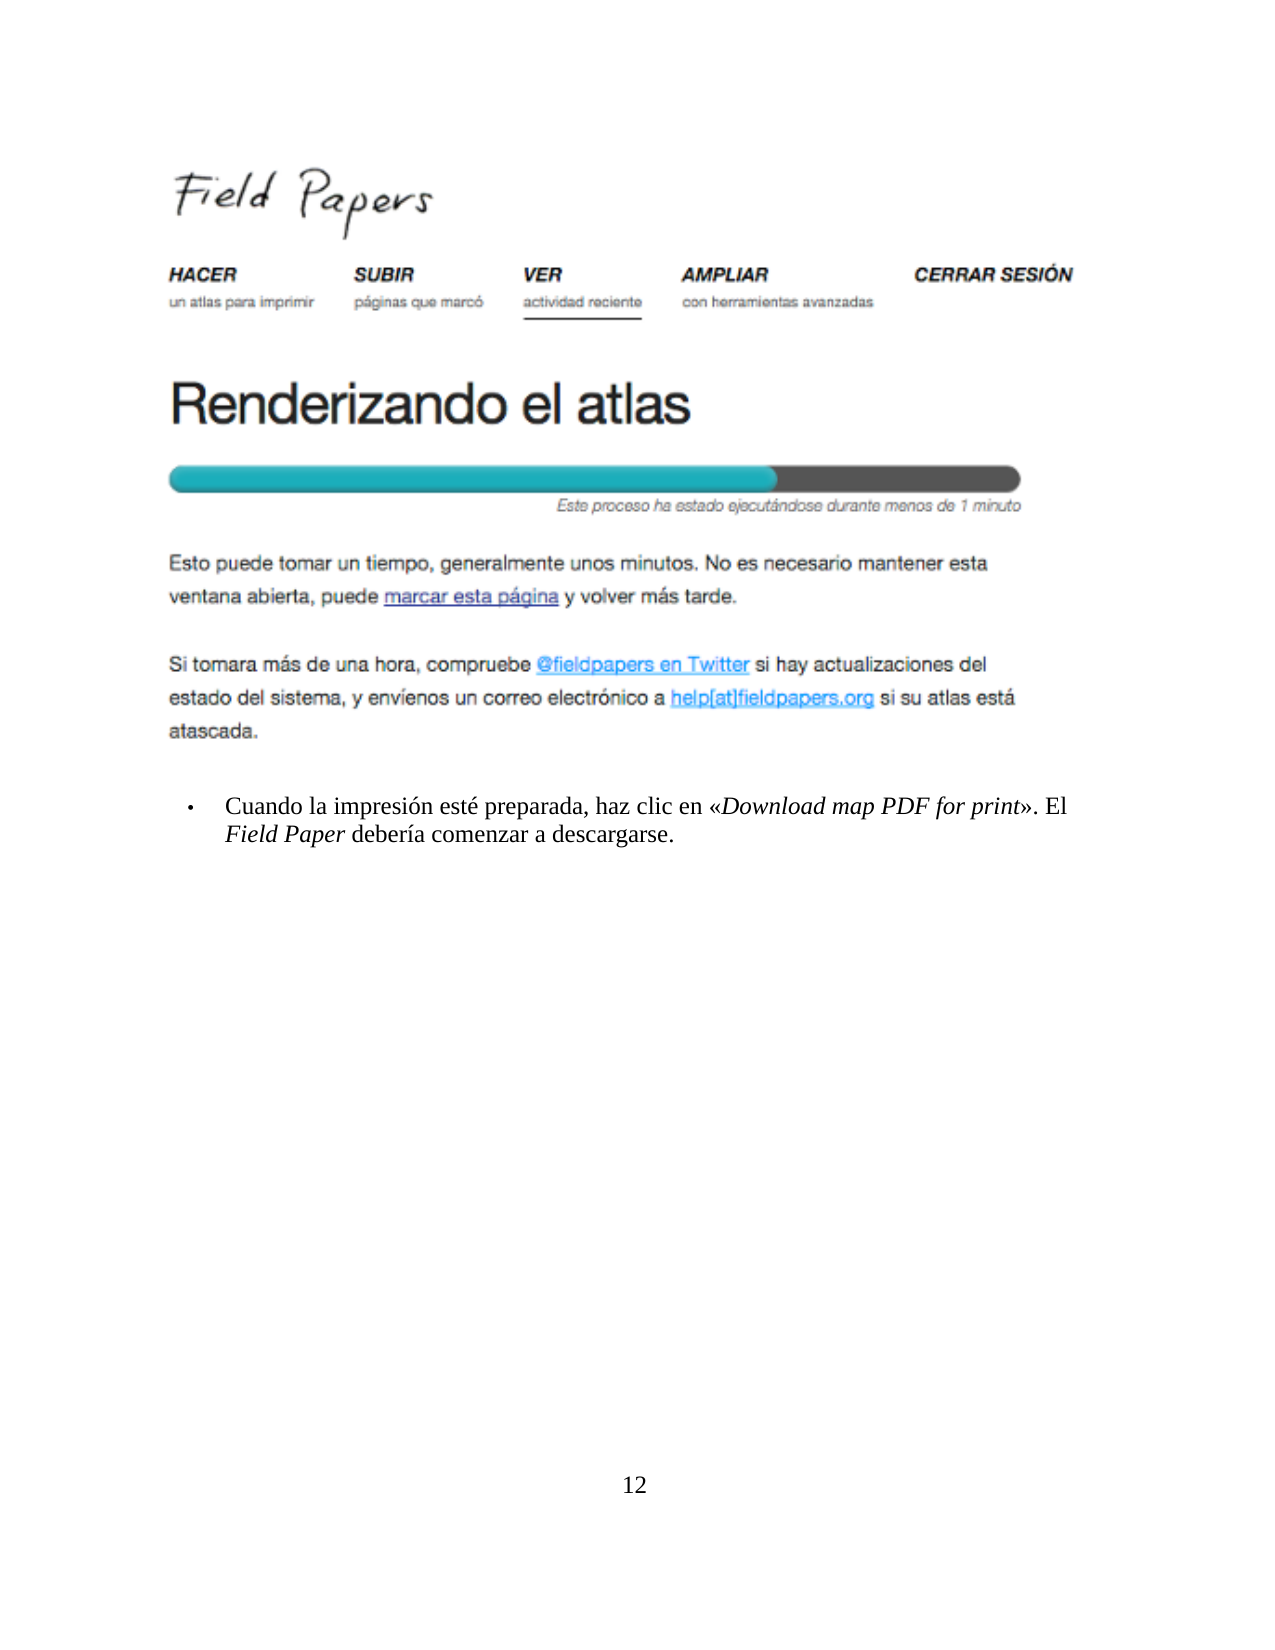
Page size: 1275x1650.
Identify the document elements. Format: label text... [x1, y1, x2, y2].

list Cuando la impresión esté preparada, haz clic en «Download map PDF for print». El Field Paper debería comenzar a descargarse. [187, 791, 1125, 848]
picture [150, 150, 1116, 791]
